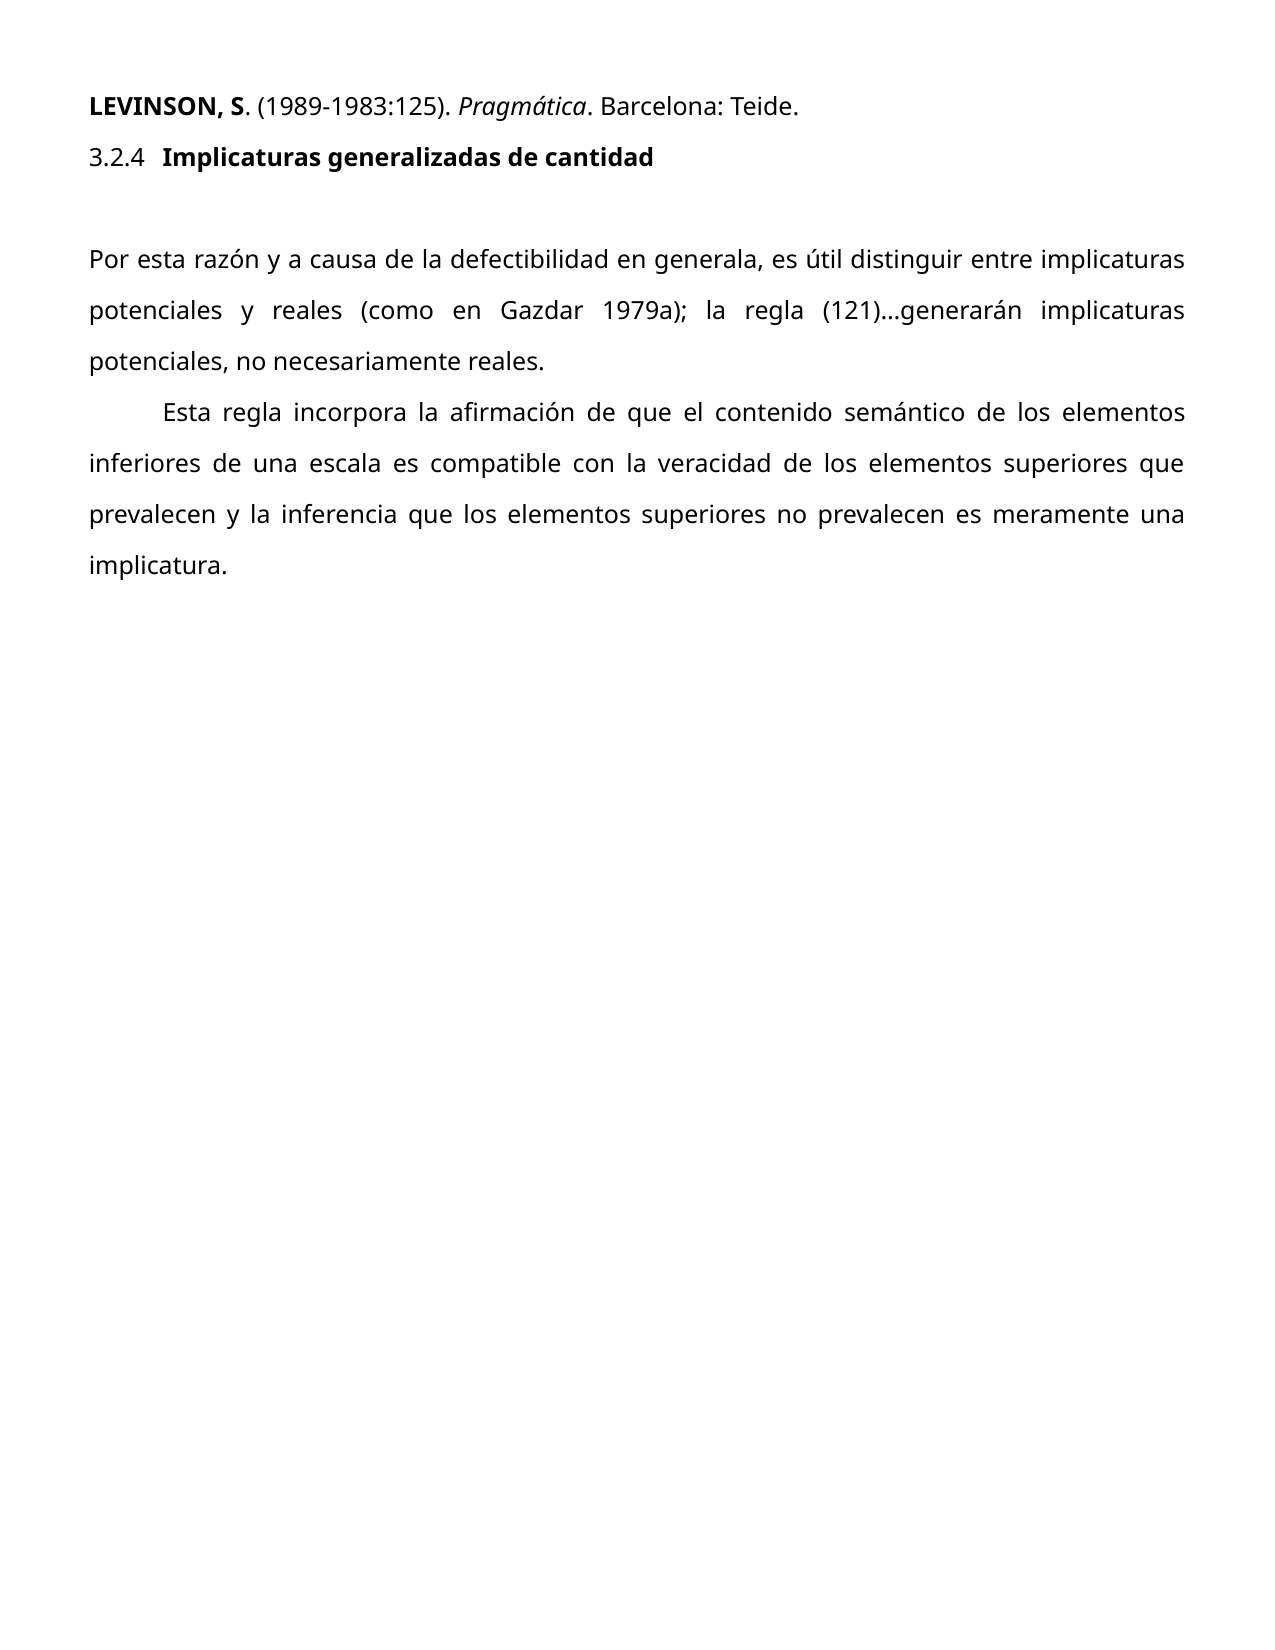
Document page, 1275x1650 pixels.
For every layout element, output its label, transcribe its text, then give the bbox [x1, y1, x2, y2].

text Por esta razón y a causa de la defectibilidad en generala, es útil distinguir entre implicaturas potenciales y reales (como en Gazdar 1979a); la regla (121)…generarán implicaturas potenciales, no necesariamente reales. [88, 242, 1186, 378]
text 3.2.4 Implicaturas generalizadas de cantidad [88, 139, 1186, 174]
text Esta regla incorpora la afirmación de que el contenido semántico de los elementos inferiores de una escala es compatible con la veracidad de los elementos superiores que prevalecen y la inferencia que los elementos superiores no prevalecen es meramente una implicatura. [88, 395, 1186, 582]
text LEVINSON, S. (1989-1983:125). Pragmática. Barcelona: Teide. [88, 88, 1186, 123]
